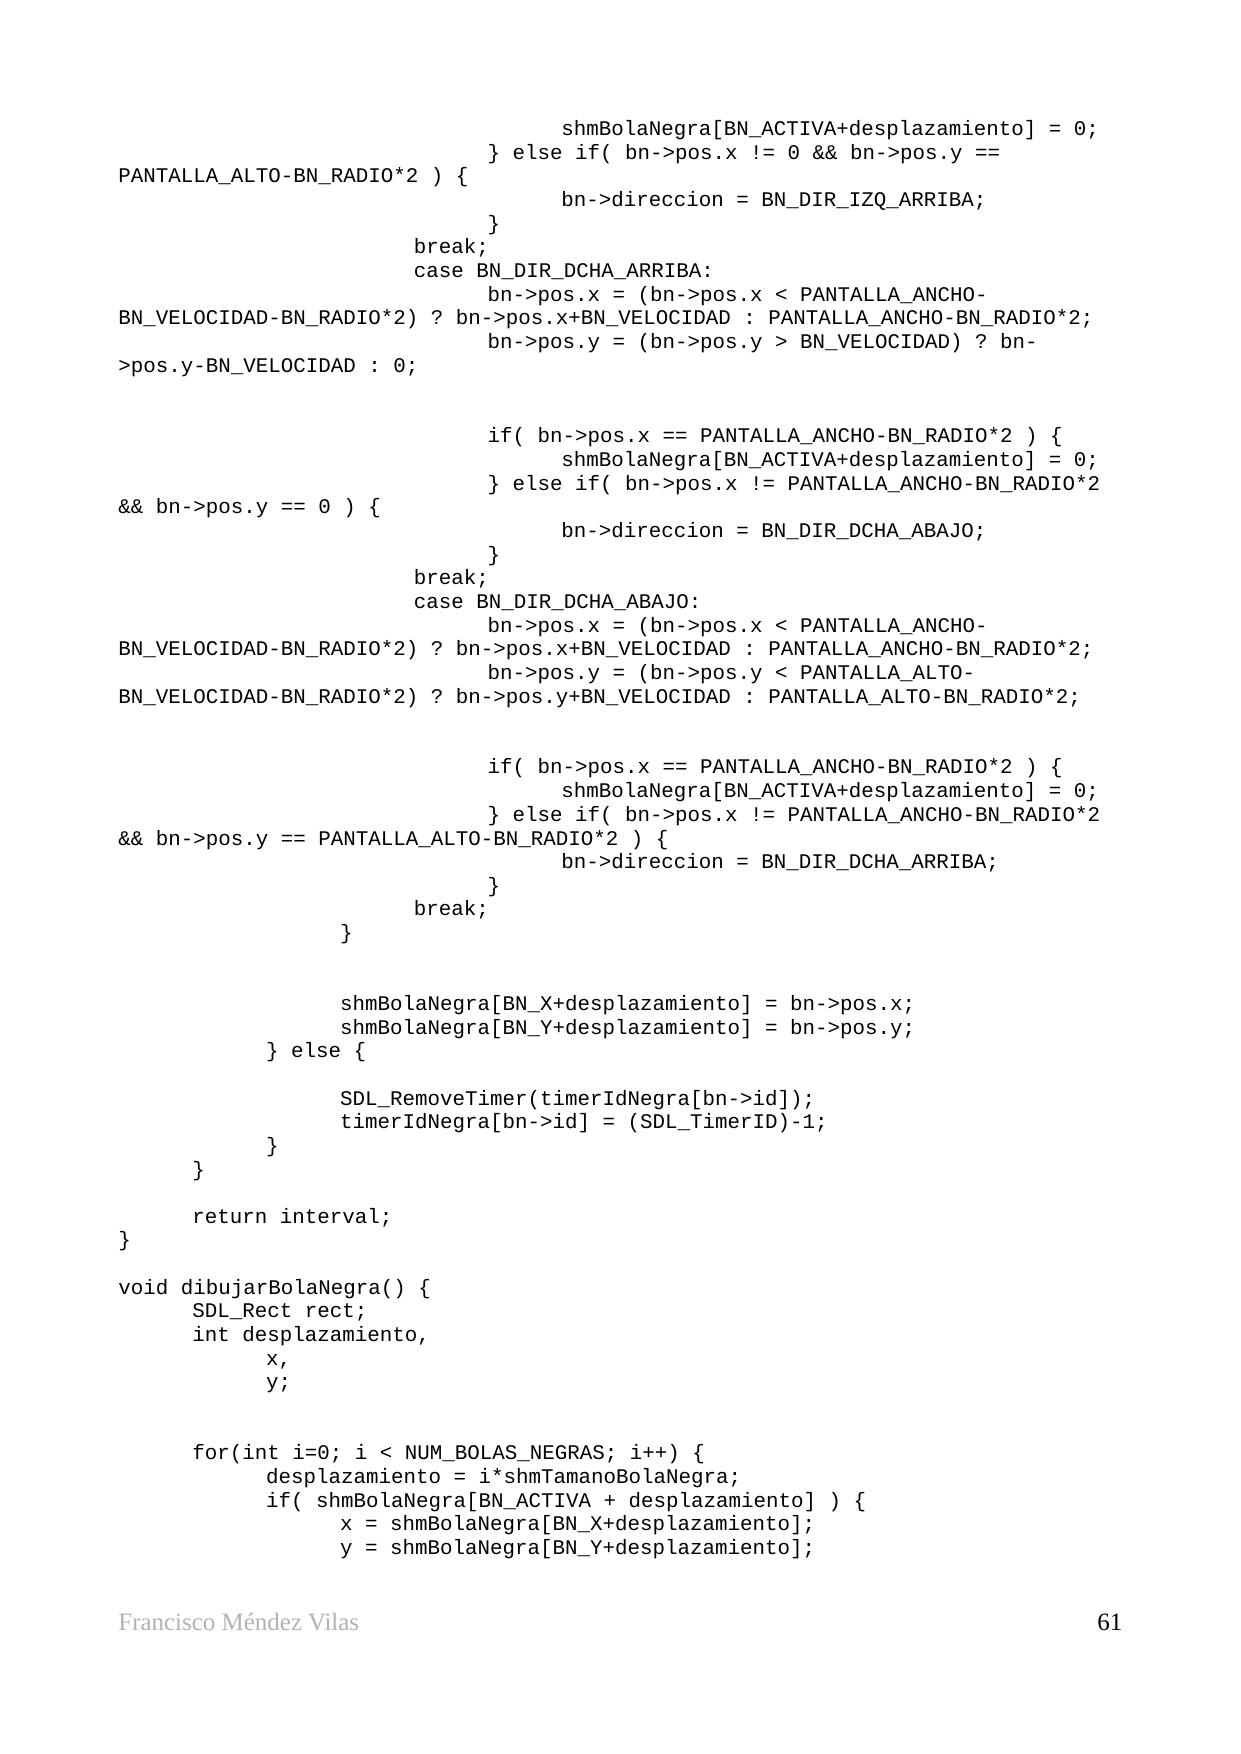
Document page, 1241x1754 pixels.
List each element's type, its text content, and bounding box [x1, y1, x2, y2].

text y; [118, 1371, 1122, 1395]
text shmBolaNegra[BN_X+desplazamiento] = bn->pos.x; [118, 993, 1122, 1017]
text for(int i=0; i < NUM_BOLAS_NEGRAS; i++) { [118, 1442, 1122, 1466]
text break; [118, 567, 1122, 591]
text desplazamiento = i*shmTamanoBolaNegra; [118, 1466, 1122, 1489]
text x, [118, 1348, 1122, 1371]
text if( bn->pos.x == PANTALLA_ANCHO-BN_RADIO*2 ) { [118, 757, 1122, 780]
text } [118, 875, 1122, 898]
text return interval; [118, 1206, 1122, 1229]
text bn->direccion = BN_DIR_DCHA_ABAJO; [118, 520, 1122, 544]
text } [118, 1229, 1122, 1253]
text shmBolaNegra[BN_ACTIVA+desplazamiento] = 0; [118, 118, 1122, 142]
text SDL_Rect rect; [118, 1300, 1122, 1324]
text bn->pos.y = (bn->pos.y > BN_VELOCIDAD) ? bn->pos.y-BN_VELOCIDAD : 0; [118, 331, 1122, 378]
text } else if( bn->pos.x != PANTALLA_ANCHO-BN_RADIO*2 && bn->pos.y == 0 ) { [118, 473, 1122, 520]
text shmBolaNegra[BN_Y+desplazamiento] = bn->pos.y; [118, 1017, 1122, 1040]
text void dibujarBolaNegra() { [118, 1277, 1122, 1300]
text shmBolaNegra[BN_ACTIVA+desplazamiento] = 0; [118, 780, 1122, 804]
text break; [118, 898, 1122, 922]
text } [118, 922, 1122, 946]
text SDL_RemoveTimer(timerIdNegra[bn->id]); [118, 1088, 1122, 1111]
text bn->direccion = BN_DIR_IZQ_ARRIBA; [118, 189, 1122, 213]
text } else if( bn->pos.x != 0 && bn->pos.y == PANTALLA_ALTO-BN_RADIO*2 ) { [118, 142, 1122, 189]
text x = shmBolaNegra[BN_X+desplazamiento]; [118, 1513, 1122, 1537]
text int desplazamiento, [118, 1324, 1122, 1348]
text if( bn->pos.x == PANTALLA_ANCHO-BN_RADIO*2 ) { [118, 426, 1122, 449]
text } else if( bn->pos.x != PANTALLA_ANCHO-BN_RADIO*2 && bn->pos.y == PANTALLA_ALTO-BN_RADIO*2 ) { [118, 804, 1122, 851]
text } [118, 213, 1122, 236]
text y = shmBolaNegra[BN_Y+desplazamiento]; [118, 1537, 1122, 1561]
text } [118, 544, 1122, 567]
text bn->direccion = BN_DIR_DCHA_ARRIBA; [118, 851, 1122, 875]
text if( shmBolaNegra[BN_ACTIVA + desplazamiento] ) { [118, 1489, 1122, 1513]
text shmBolaNegra[BN_ACTIVA+desplazamiento] = 0; [118, 449, 1122, 473]
text break; [118, 236, 1122, 260]
text } [118, 1135, 1122, 1158]
text } [118, 1158, 1122, 1182]
text timerIdNegra[bn->id] = (SDL_TimerID)-1; [118, 1111, 1122, 1135]
text case BN_DIR_DCHA_ABAJO: [118, 591, 1122, 615]
text bn->pos.x = (bn->pos.x < PANTALLA_ANCHO-BN_VELOCIDAD-BN_RADIO*2) ? bn->pos.x+BN_VELOCIDAD : PANTALLA_ANCHO-BN_RADIO*2; [118, 284, 1122, 331]
text bn->pos.y = (bn->pos.y < PANTALLA_ALTO-BN_VELOCIDAD-BN_RADIO*2) ? bn->pos.y+BN_VELOCIDAD : PANTALLA_ALTO-BN_RADIO*2; [118, 662, 1122, 709]
text bn->pos.x = (bn->pos.x < PANTALLA_ANCHO-BN_VELOCIDAD-BN_RADIO*2) ? bn->pos.x+BN_VELOCIDAD : PANTALLA_ANCHO-BN_RADIO*2; [118, 615, 1122, 662]
text case BN_DIR_DCHA_ARRIBA: [118, 260, 1122, 284]
text } else { [118, 1040, 1122, 1064]
